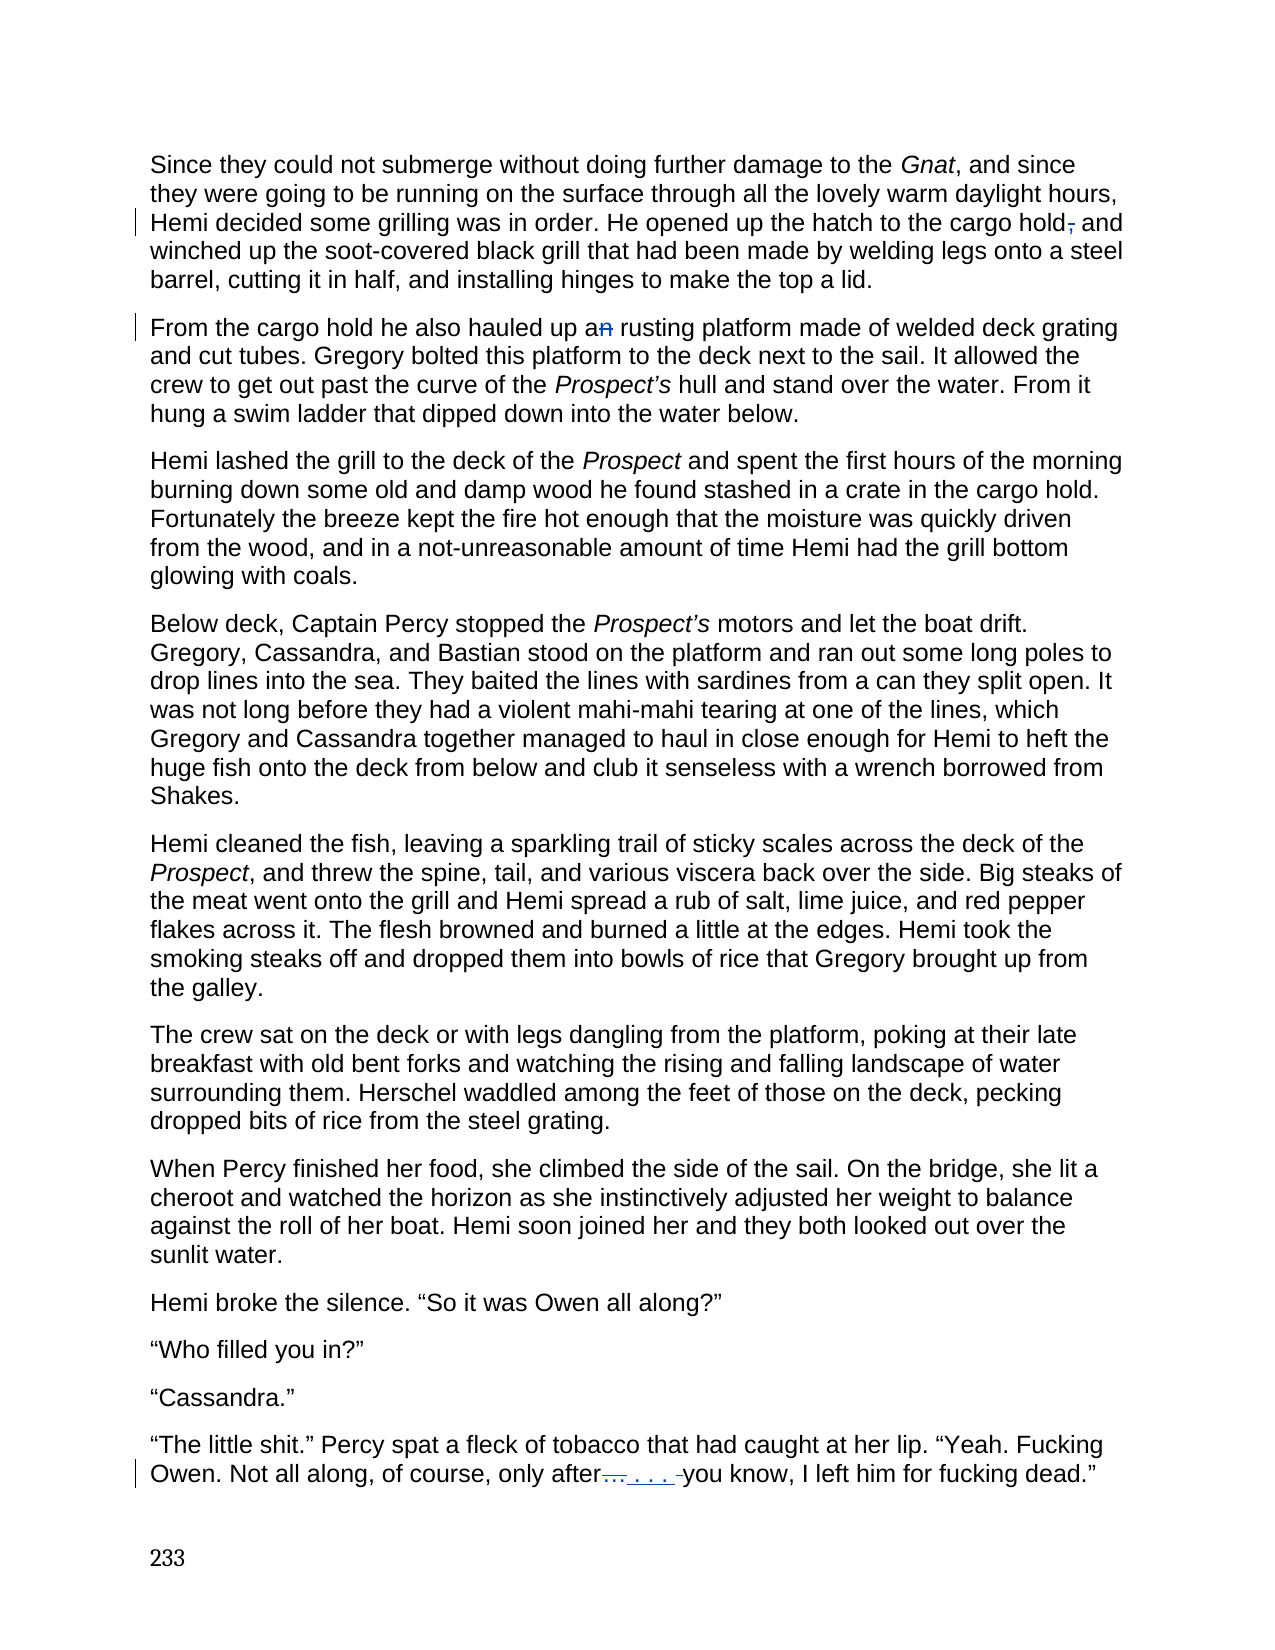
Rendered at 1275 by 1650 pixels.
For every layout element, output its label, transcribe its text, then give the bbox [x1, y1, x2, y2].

text Since they could not submerge without doing further damage to the Gnat, and since they were going to be running on the surface through all the lovely warm daylight hours, Hemi decided some grilling was in order. He opened up the hatch to the cargo hold and winched up the soot-covered black grill that had been made by welding legs onto a steel barrel, cutting it in half, and installing hinges to make the top a lid. [150, 150, 1125, 294]
text The crew sat on the deck or with legs dangling from the platform, poking at their late breakfast with old bent forks and watching the rising and falling landscape of water surrounding them. Herschel waddled among the feet of those on the deck, pecking dropped bits of rice from the steel grating. [150, 1020, 1125, 1135]
text Hemi cleaned the fish, leaving a sparkling trail of sticky scales across the deck of the Prospect, and threw the spine, tail, and various viscera back over the side. Big steaks of the meat went onto the grill and Hemi spread a rub of salt, lime juice, and red pepper flakes across it. The flesh browned and burned a little at the edges. Hemi took the smoking steaks off and dropped them into bowls of rice that Gregory brought up from the galley. [150, 829, 1125, 1001]
text Below deck, Captain Percy stopped the Prospect’s motors and let the boat drift. Gregory, Cassandra, and Bastian stood on the platform and ran out some long poles to drop lines into the sea. They baited the lines with sardines from a can they split open. It was not long before they had a violent mahi-mahi tearing at one of the lines, which Gregory and Cassandra together managed to haul in close enough for Hemi to heft the huge fish onto the deck from below and club it senseless with a wrench borrowed from Shakes. [150, 609, 1125, 810]
text “Who filled you in?” [150, 1335, 1125, 1364]
text From the cargo hold he also hauled up a rusting platform made of welded deck grating and cut tubes. Gregory bolted this platform to the deck next to the sail. It allowed the crew to get out past the curve of the Prospect’s hull and stand over the water. From it hung a swim ladder that dipped down into the water below. [150, 312, 1125, 427]
text “The little shit.” Percy spat a fleck of tobacco that had caught at her lip. “Yeah. Fucking Owen. Not all along, of course, only after . . . you know, I left him for fucking dead.” [150, 1430, 1125, 1487]
text Hemi broke the silence. “So it was Owen all along?” [150, 1287, 1125, 1316]
text When Percy finished her food, she climbed the side of the sail. On the bridge, she lit a cheroot and watched the horizon as she instinctively adjusted her weight to balance against the roll of her boat. Hemi soon joined her and they both looked out over the sunlit water. [150, 1154, 1125, 1269]
text “Cassandra.” [150, 1382, 1125, 1411]
text Hemi lashed the grill to the deck of the Prospect and spent the first hours of the morning burning down some old and damp wood he found stashed in a crate in the cargo hold. Fortunately the breeze kept the fire hot enough that the moisture was quickly driven from the wood, and in a not-unreasonable amount of time Hemi had the grill bottom glowing with coals. [150, 446, 1125, 590]
